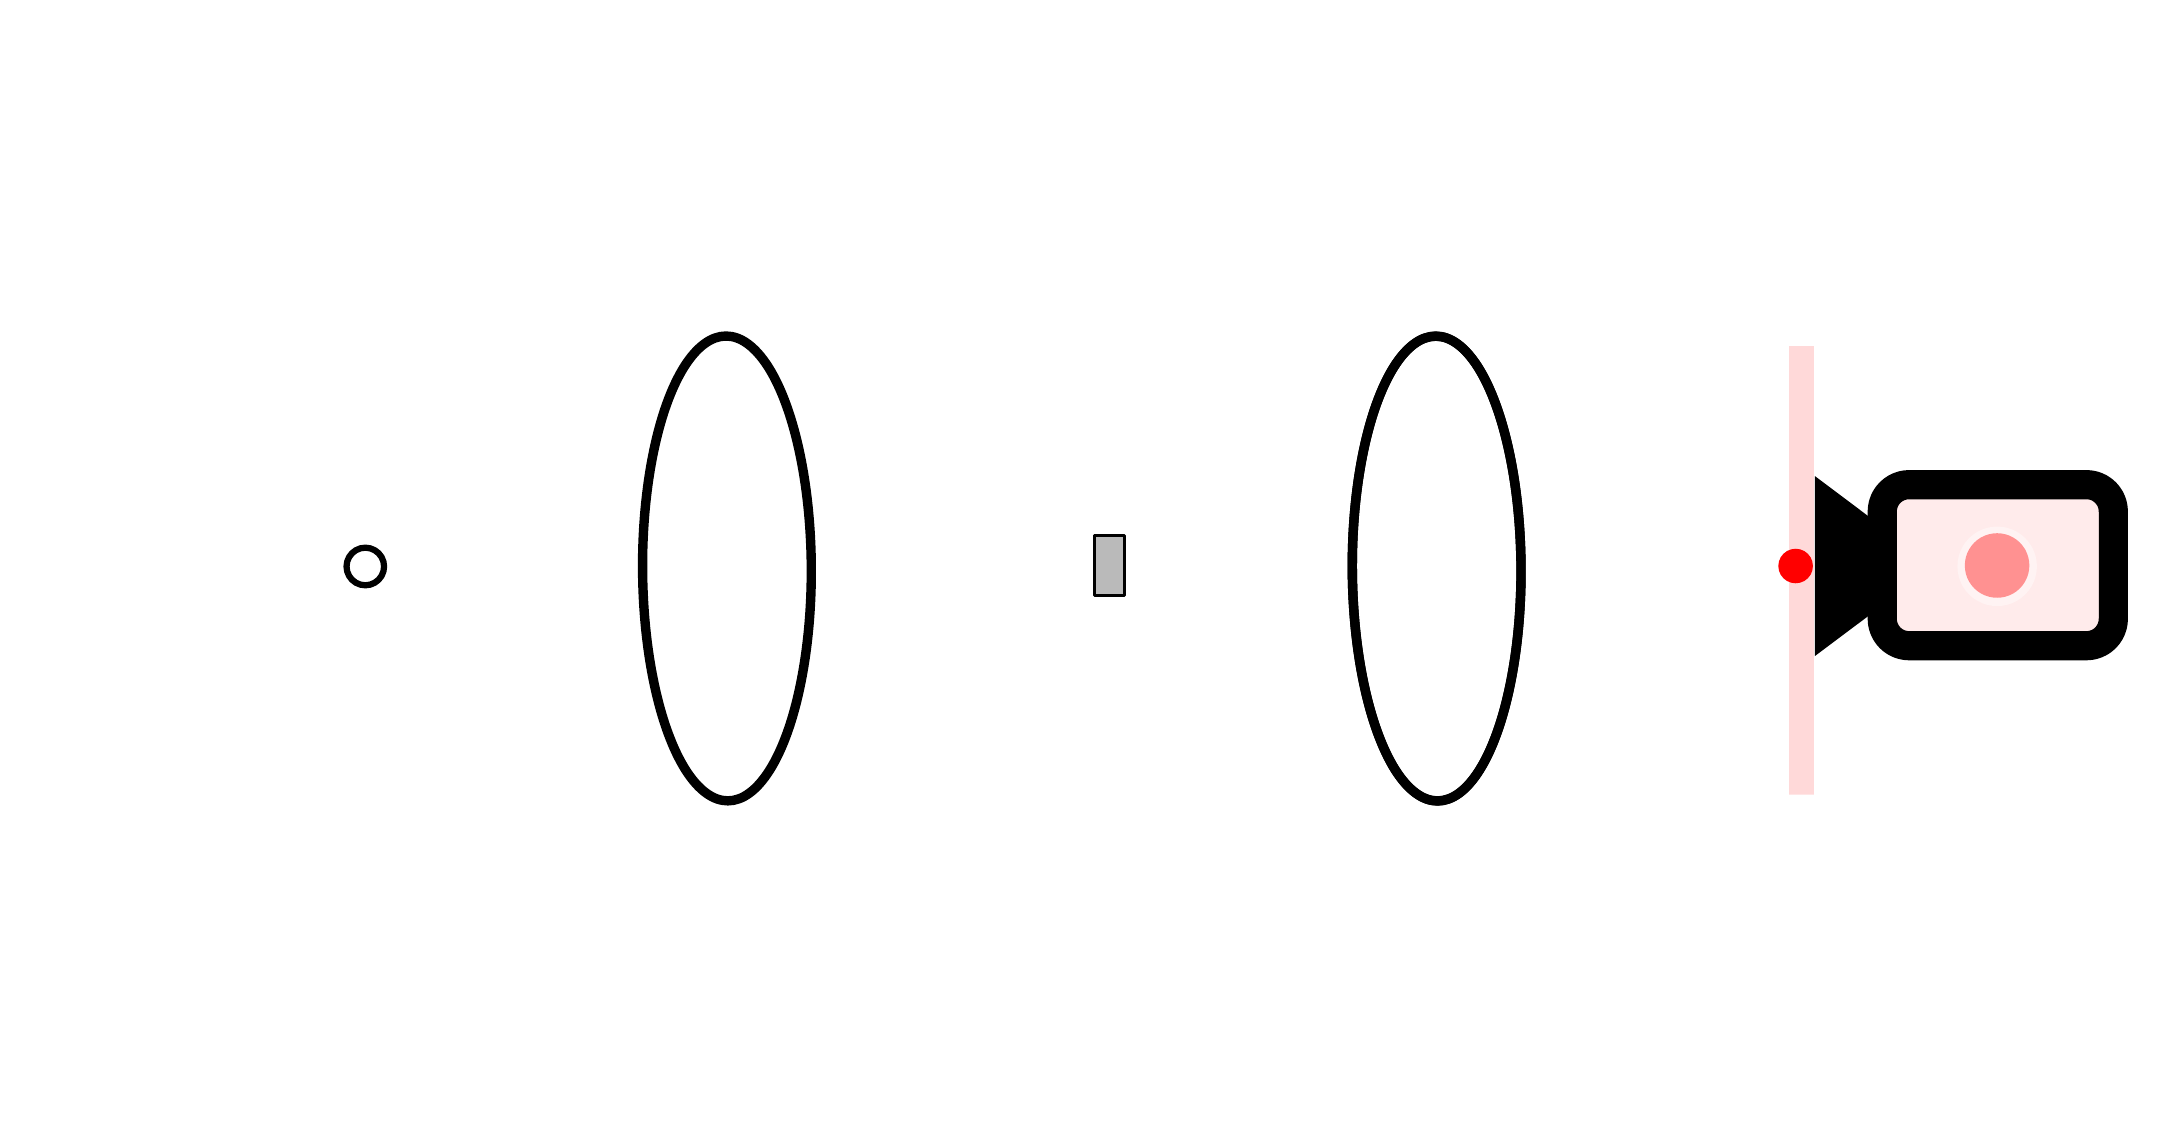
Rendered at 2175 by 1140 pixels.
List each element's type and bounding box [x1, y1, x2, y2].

text_box [1357, 341, 1516, 796]
text_box [642, 336, 812, 801]
text_box [1094, 535, 1125, 596]
text_box [1778, 550, 1789, 582]
text_box [1814, 476, 1875, 657]
text_box [1882, 484, 2114, 646]
